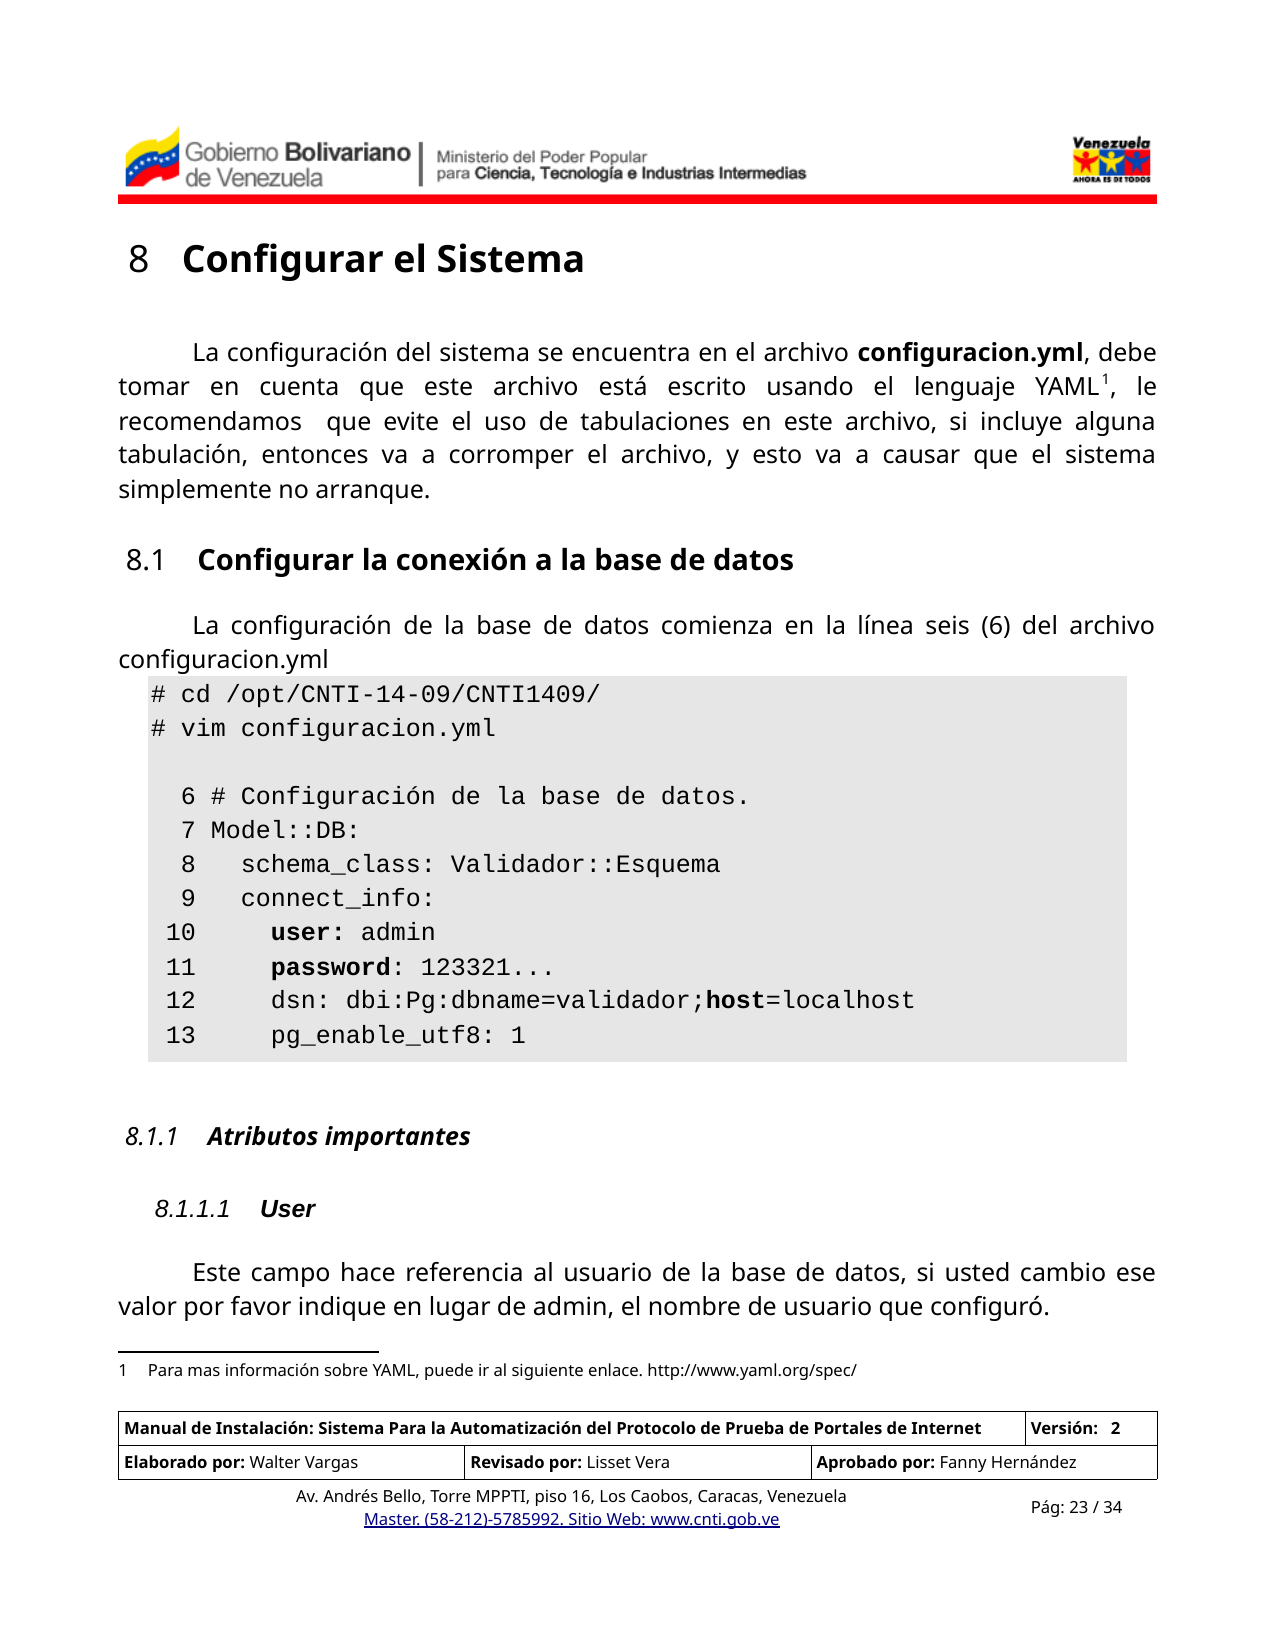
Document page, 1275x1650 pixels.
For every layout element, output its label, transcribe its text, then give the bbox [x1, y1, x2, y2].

subtitle Configurar la conexión a la base de datos [118, 539, 1157, 579]
text # vim configuracion.yml [148, 710, 1127, 744]
text 10 user: admin [148, 914, 1127, 948]
text Este campo hace referencia al usuario de la base de datos, si usted cambio ese valor por favor indique en lugar de admin, el nombre de usuario que configuró. [118, 1236, 1157, 1323]
text Para mas información sobre YAML, puede ir al siguiente enlace. http://www.yaml.org/spec/ [118, 1358, 1157, 1381]
text 8 schema_class: Validador::Esquema [148, 846, 1127, 880]
text 12 dsn: dbi:Pg:dbname=validador;host=localhost [148, 982, 1127, 1016]
subtitle Configurar el Sistema [118, 233, 1157, 284]
text 7 Model::DB: [148, 812, 1127, 846]
subtitle User [148, 1194, 1157, 1223]
subtitle Atributos importantes [118, 1118, 1157, 1152]
text # cd /opt/CNTI-14-09/CNTI1409/ [148, 676, 1127, 710]
text 11 password: 123321... [148, 948, 1127, 982]
text 13 pg_enable_utf8: 1 [148, 1016, 1127, 1053]
text 6 # Configuración de la base de datos. [148, 778, 1127, 812]
text 9 connect_info: [148, 880, 1127, 914]
text La configuración del sistema se encuentra en el archivo configuracion.yml, debe tomar en cuenta que este archivo está escrito usando el lenguaje YAML, le recomendamos que evite el uso de tabulaciones en este archivo, si incluye alguna tabulación, entonces va a corromper el archivo, y esto va a causar que el sistema simplemente no arranque. [118, 309, 1157, 505]
text La configuración de la base de datos comienza en la línea seis (6) del archivo configuracion.yml [118, 599, 1157, 676]
picture [118, 118, 1157, 204]
